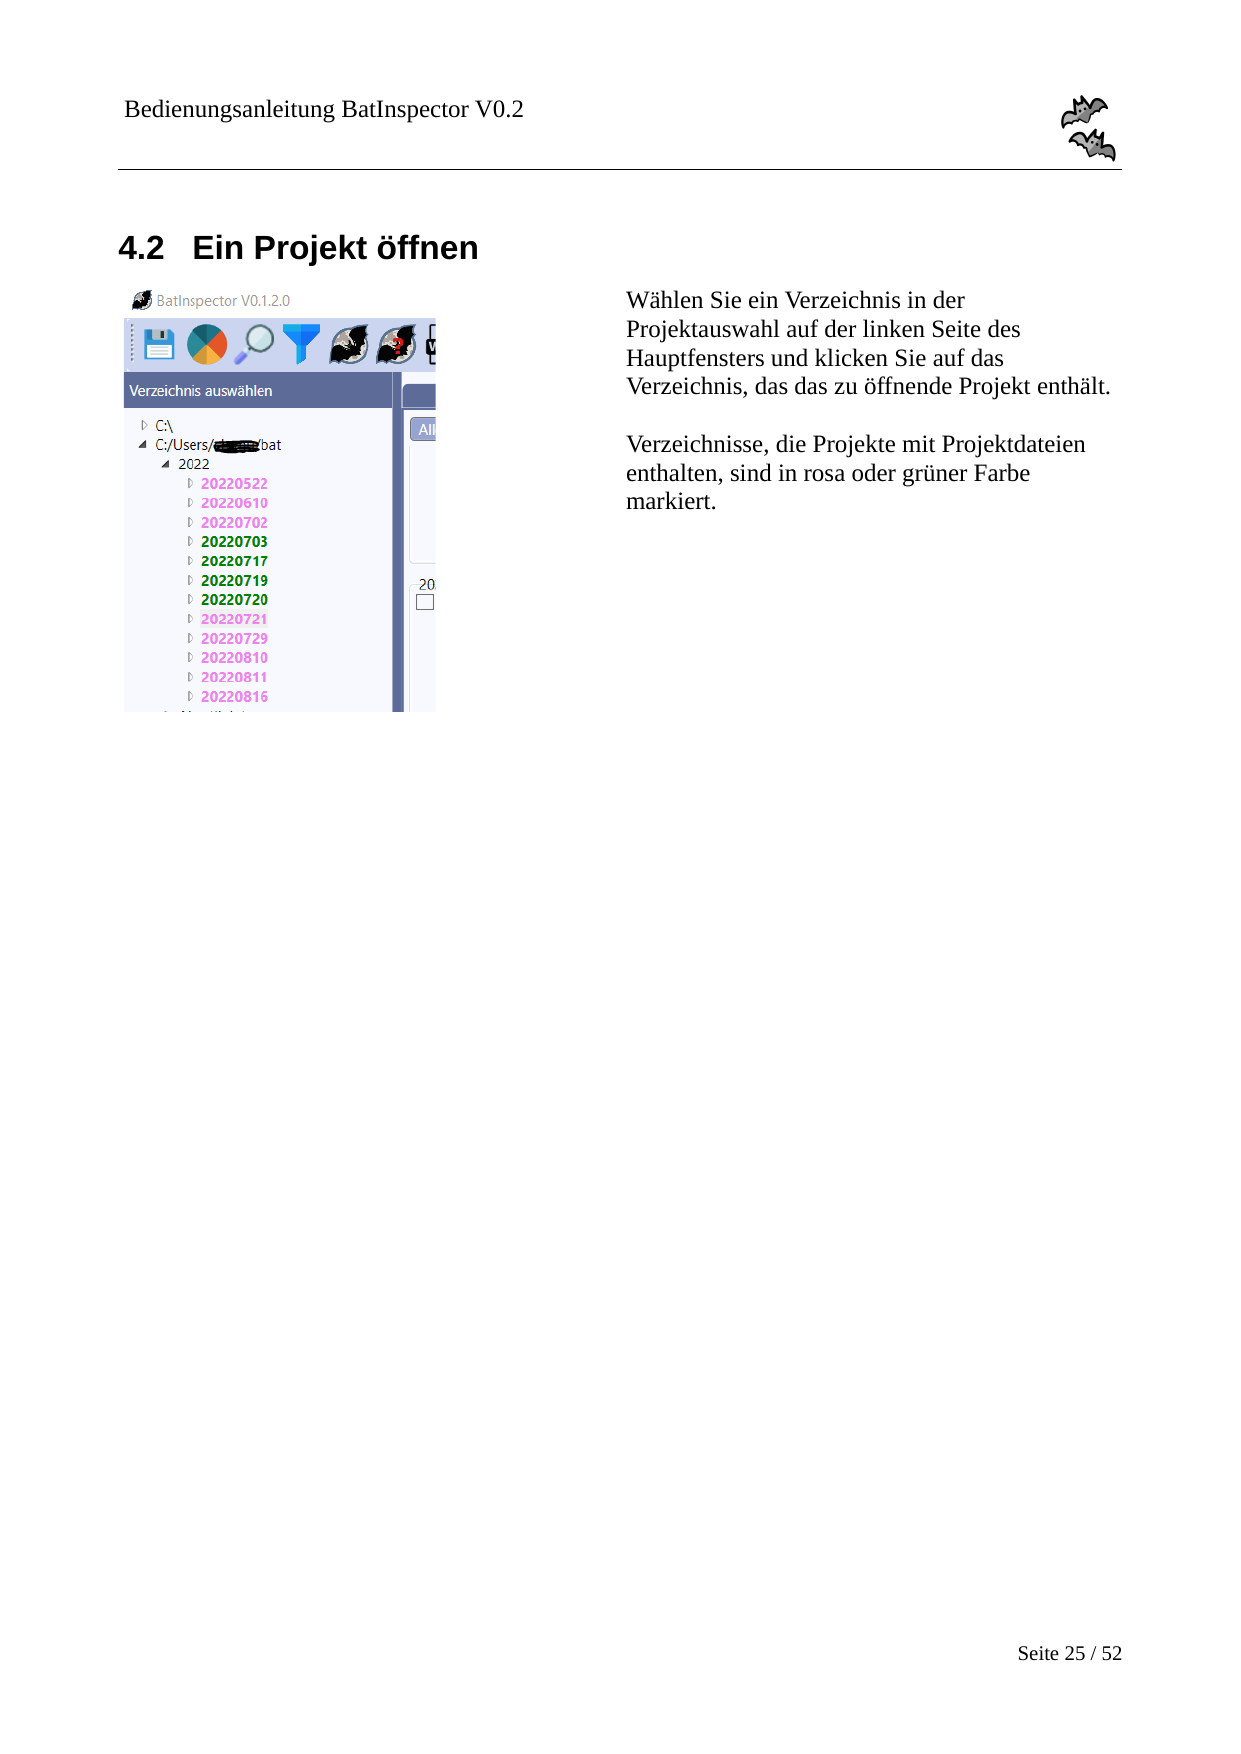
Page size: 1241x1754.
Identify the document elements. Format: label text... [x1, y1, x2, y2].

picture [123, 285, 436, 712]
picture [1057, 95, 1120, 162]
subtitle Ein Projekt öffnen [118, 228, 1122, 267]
table_header [118, 279, 620, 718]
table_header Wählen Sie ein Verzeichnis in der Projektauswahl auf der linken Seite des Hauptfensters und klicken Sie auf das Verzeichnis, das das zu öffnende Projekt enthält. Verzeichnisse, die Projekte mit Projektdateien enthalten, sind in rosa oder grüner Farbe markiert. [620, 279, 1122, 718]
